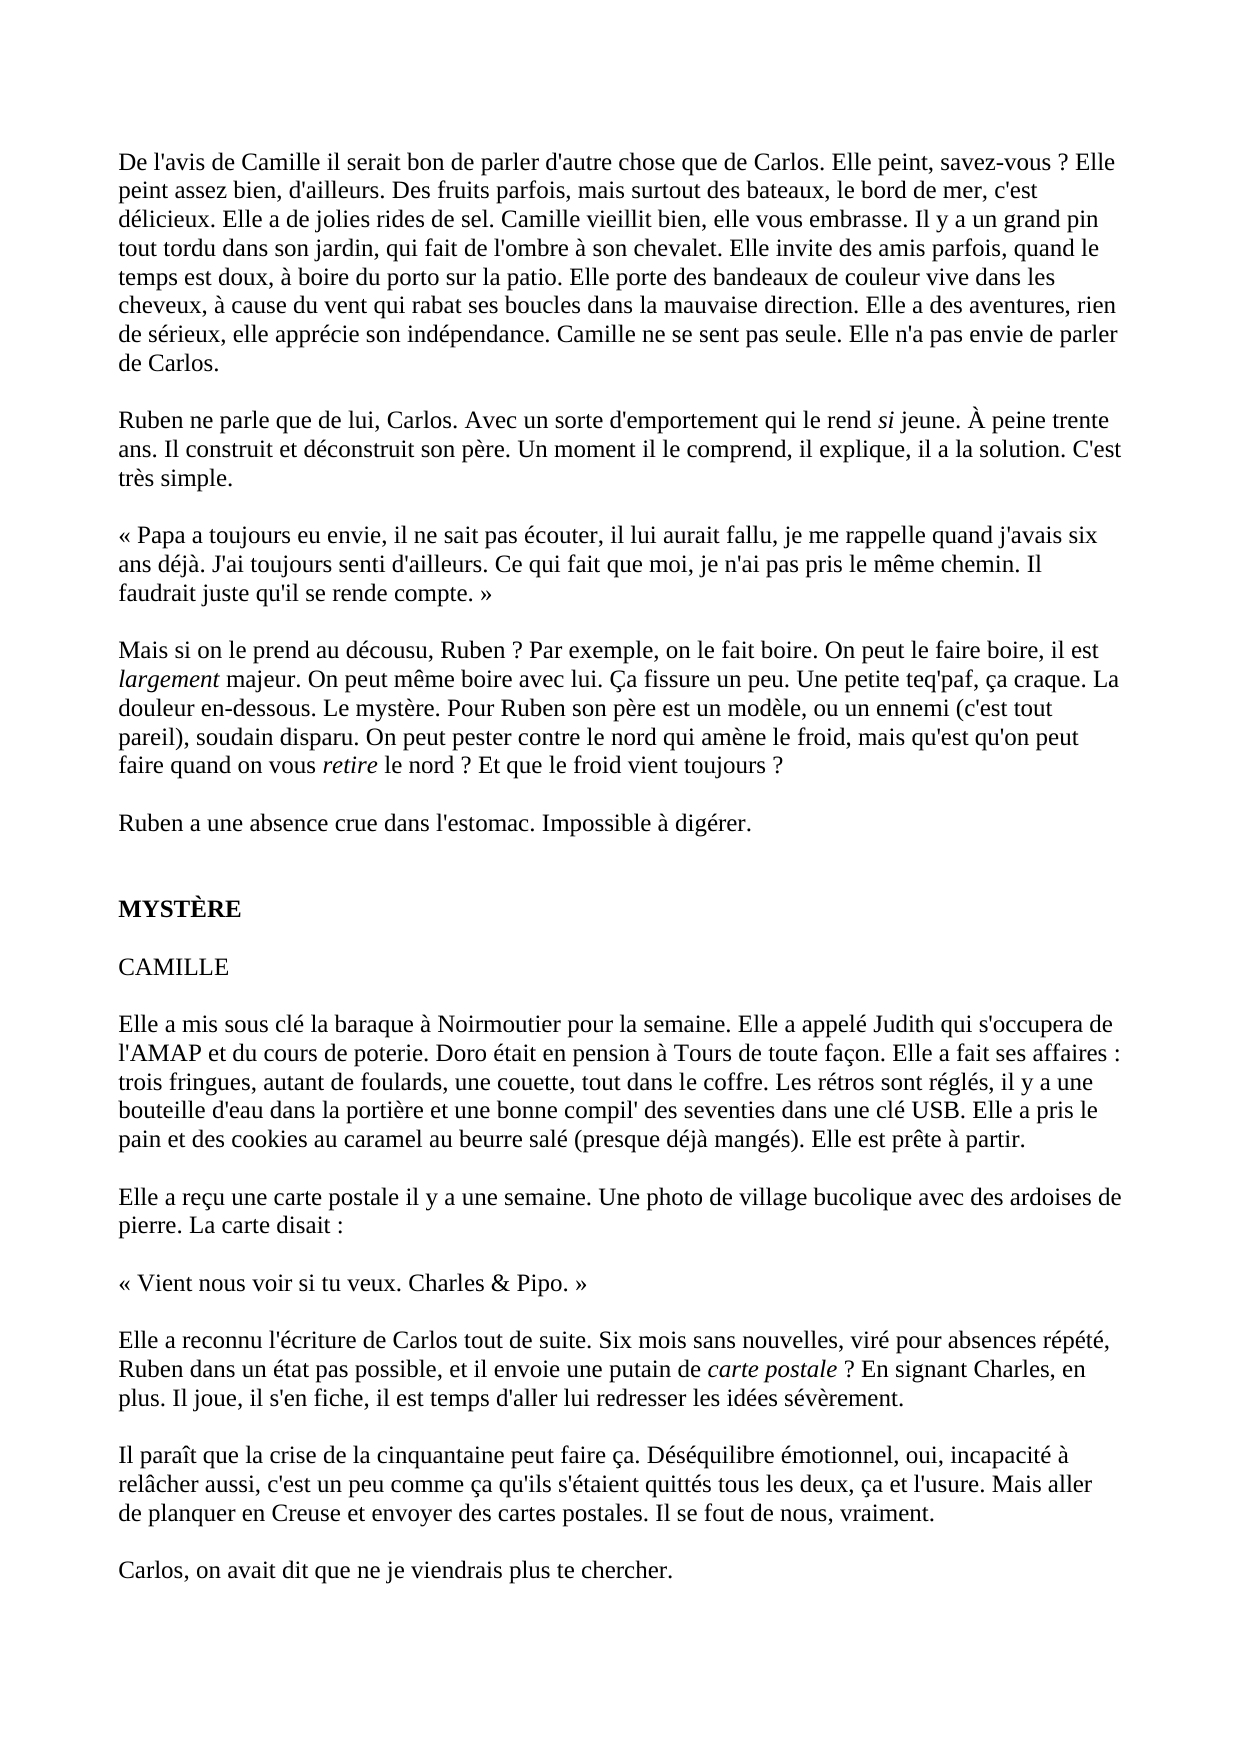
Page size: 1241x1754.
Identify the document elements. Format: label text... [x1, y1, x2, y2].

text Ruben ne parle que de lui, Carlos. Avec un sorte d'emportement qui le rend si jeune. À peine trente ans. Il construit et déconstruit son père. Un moment il le comprend, il explique, il a la solution. C'est très simple. [118, 406, 1122, 492]
text « Vient nous voir si tu veux. Charles & Pipo. » [118, 1268, 1122, 1297]
text Mais si on le prend au décousu, Ruben ? Par exemple, on le fait boire. On peut le faire boire, il est largement majeur. On peut même boire avec lui. Ça fissure un peu. Une petite teq'paf, ça craque. La douleur en-dessous. Le mystère. Pour Ruben son père est un modèle, ou un ennemi (c'est tout pareil), soudain disparu. On peut pester contre le nord qui amène le froid, mais qu'est qu'on peut faire quand on vous retire le nord ? Et que le froid vient toujours ? [118, 636, 1122, 779]
text « Papa a toujours eu envie, il ne sait pas écouter, il lui aurait fallu, je me rappelle quand j'avais six ans déjà. J'ai toujours senti d'ailleurs. Ce qui fait que moi, je n'ai pas pris le même chemin. Il faudrait juste qu'il se rende compte. » [118, 521, 1122, 607]
text Elle a reçu une carte postale il y a une semaine. Une photo de village bucolique avec des ardoises de pierre. La carte disait : [118, 1182, 1122, 1239]
text Elle a reconnu l'écriture de Carlos tout de suite. Six mois sans nouvelles, viré pour absences répété, Ruben dans un état pas possible, et il envoie une putain de carte postale ? En signant Charles, en plus. Il joue, il s'en fiche, il est temps d'aller lui redresser les idées sévèrement. [118, 1326, 1122, 1412]
text De l'avis de Camille il serait bon de parler d'autre chose que de Carlos. Elle peint, savez-vous ? Elle peint assez bien, d'ailleurs. Des fruits parfois, mais surtout des bateaux, le bord de mer, c'est délicieux. Elle a de jolies rides de sel. Camille vieillit bien, elle vous embrasse. Il y a un grand pin tout tordu dans son jardin, qui fait de l'ombre à son chevalet. Elle invite des amis parfois, quand le temps est doux, à boire du porto sur la patio. Elle porte des bandeaux de couleur vive dans les cheveux, à cause du vent qui rabat ses boucles dans la mauvaise direction. Elle a des aventures, rien de sérieux, elle apprécie son indépendance. Camille ne se sent pas seule. Elle n'a pas envie de parler de Carlos. [118, 147, 1122, 377]
text Ruben a une absence crue dans l'estomac. Impossible à digérer. [118, 808, 1122, 837]
text Elle a mis sous clé la baraque à Noirmoutier pour la semaine. Elle a appelé Judith qui s'occupera de l'AMAP et du cours de poterie. Doro était en pension à Tours de toute façon. Elle a fait ses affaires : trois fringues, autant de foulards, une couette, tout dans le coffre. Les rétros sont réglés, il y a une bouteille d'eau dans la portière et une bonne compil' des seventies dans une clé USB. Elle a pris le pain et des cookies au caramel au beurre salé (presque déjà mangés). Elle est prête à partir. [118, 1009, 1122, 1153]
text Il paraît que la crise de la cinquantaine peut faire ça. Déséquilibre émotionnel, oui, incapacité à relâcher aussi, c'est un peu comme ça qu'ils s'étaient quittés tous les deux, ça et l'usure. Mais aller de planquer en Creuse et envoyer des cartes postales. Il se fout de nous, vraiment. [118, 1441, 1122, 1527]
text MYSTÈRE [118, 894, 1122, 923]
text Carlos, on avait dit que ne je viendrais plus te chercher. [118, 1556, 1122, 1584]
text CAMILLE [118, 952, 1122, 981]
